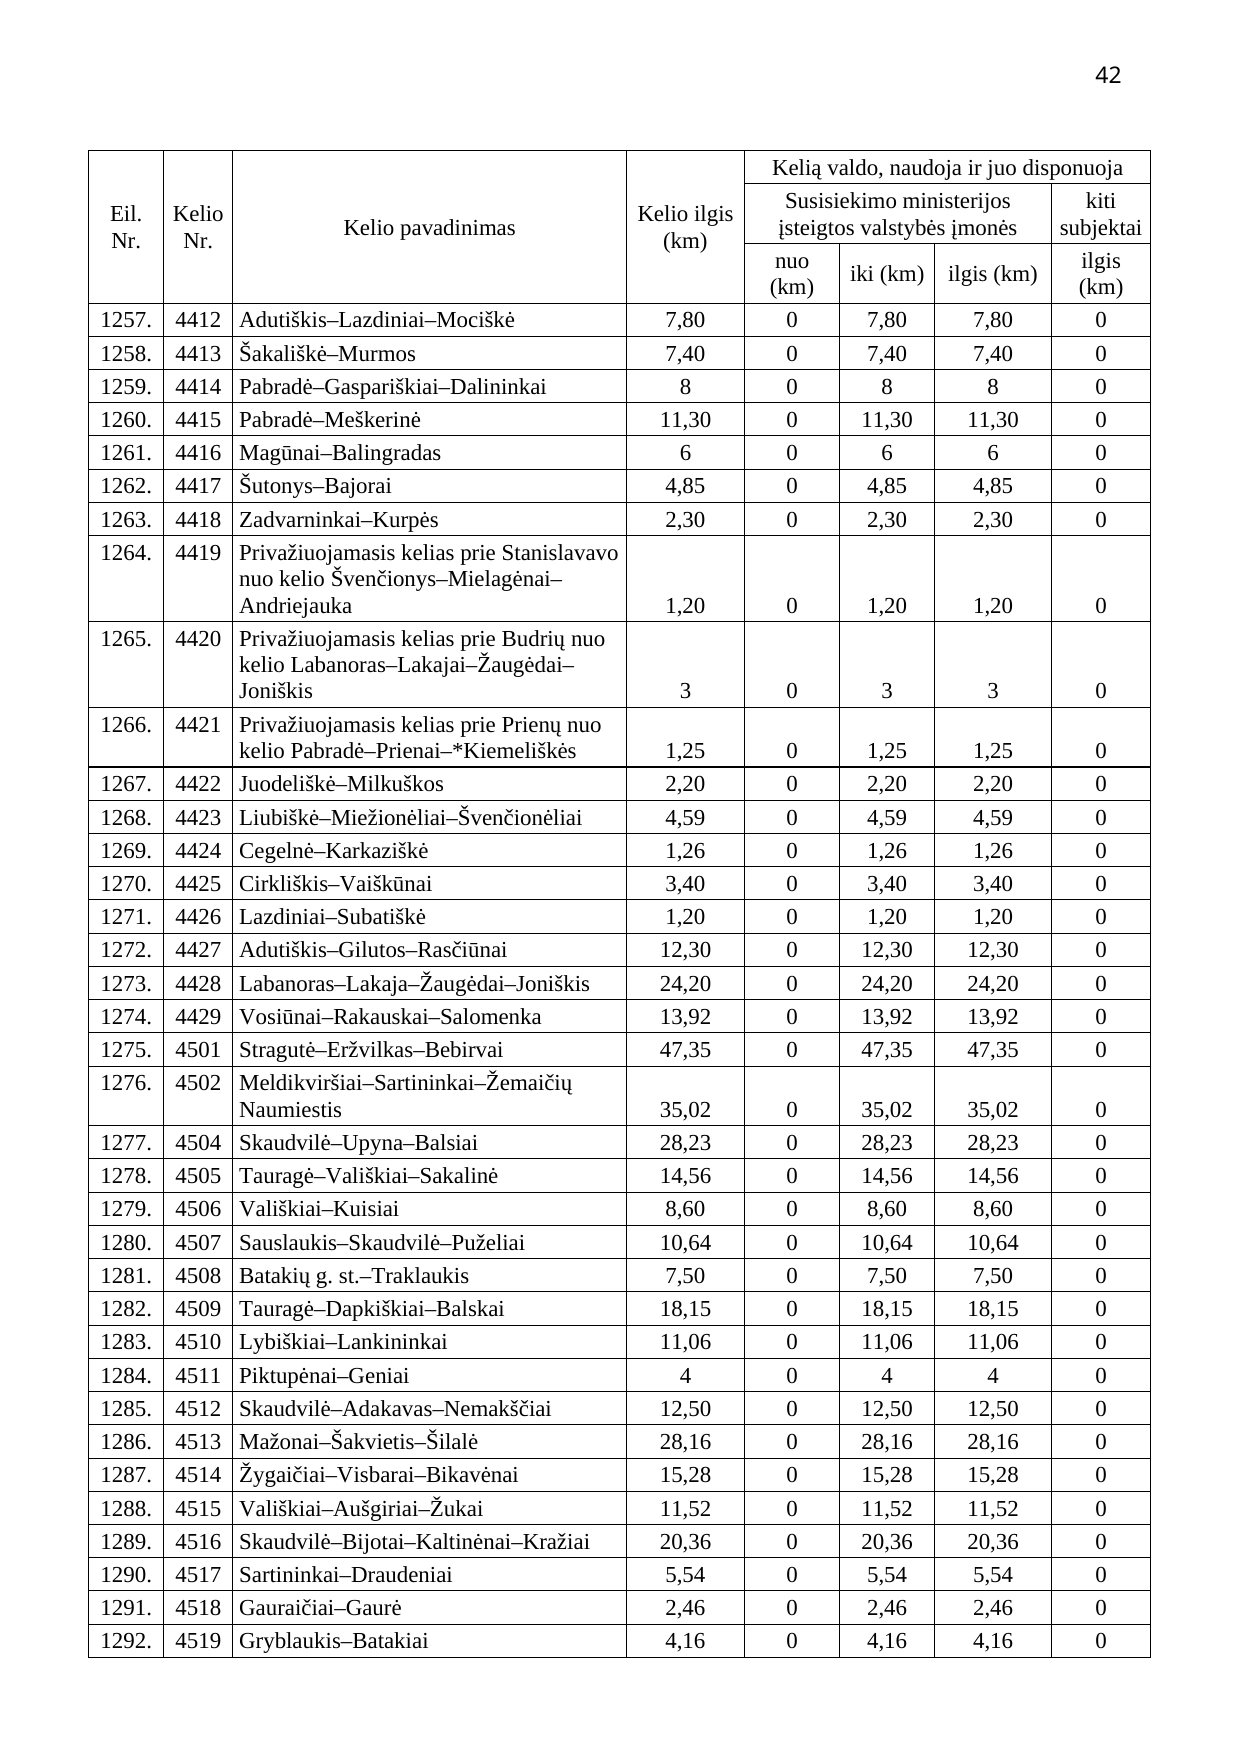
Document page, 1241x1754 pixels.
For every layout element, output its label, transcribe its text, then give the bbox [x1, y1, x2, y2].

table_cell 7,40 [840, 337, 934, 369]
table_cell 11,52 [935, 1492, 1051, 1524]
table_cell 7,80 [935, 304, 1051, 336]
table_cell 4515 [164, 1492, 232, 1524]
table_cell 11,30 [935, 403, 1051, 435]
table_cell 0 [745, 934, 839, 966]
table_cell 0 [745, 1625, 839, 1657]
table_cell 1286. [89, 1425, 163, 1457]
table_cell 1261. [89, 436, 163, 468]
table_cell Privažiuojamasis kelias prie Budrių nuo kelio Labanoras–Lakajai–Žaugėdai–Joniškis [233, 622, 626, 707]
table_cell 6 [627, 436, 744, 468]
table_cell 1266. [89, 708, 163, 766]
table_cell 4517 [164, 1558, 232, 1590]
table_cell 4501 [164, 1033, 232, 1066]
table_cell 0 [745, 536, 839, 621]
table_cell 20,36 [935, 1525, 1051, 1557]
table_cell Cirkliškis–Vaiškūnai [233, 867, 626, 899]
table_cell 1263. [89, 503, 163, 535]
table_cell Mažonai–Šakvietis–Šilalė [233, 1425, 626, 1457]
table_cell 35,02 [840, 1067, 934, 1125]
table_cell Privažiuojamasis kelias prie Prienų nuo kelio Pabradė–Prienai–*Kiemeliškės [233, 708, 626, 766]
table_cell Skaudvilė–Adakavas–Nemakščiai [233, 1392, 626, 1424]
table_cell 18,15 [840, 1292, 934, 1324]
table_cell 0 [1052, 1033, 1150, 1066]
table_cell 1,20 [627, 900, 744, 933]
table_cell 7,50 [627, 1259, 744, 1291]
table_cell 1275. [89, 1033, 163, 1066]
table_cell 0 [1052, 1591, 1150, 1623]
table_cell kiti subjektai [1052, 184, 1150, 243]
table_cell 2,20 [627, 768, 744, 800]
table_cell 0 [1052, 503, 1150, 535]
table_cell 7,80 [627, 304, 744, 336]
table_cell 15,28 [935, 1459, 1051, 1491]
table_cell 0 [745, 1359, 839, 1391]
table_cell 0 [745, 470, 839, 502]
table_cell 1289. [89, 1525, 163, 1557]
table_cell 0 [1052, 834, 1150, 866]
table_cell 0 [745, 503, 839, 535]
table_cell ilgis (km) [1052, 244, 1150, 302]
table_cell 0 [745, 1558, 839, 1590]
table_cell 0 [745, 1591, 839, 1623]
table_cell 11,06 [627, 1326, 744, 1358]
table_cell 6 [840, 436, 934, 468]
table_cell 8,60 [935, 1193, 1051, 1225]
table_cell 0 [745, 1292, 839, 1324]
table_cell 0 [745, 1492, 839, 1524]
table_cell Lazdiniai–Subatiškė [233, 900, 626, 933]
table_cell 4514 [164, 1459, 232, 1491]
table_cell 1280. [89, 1226, 163, 1258]
table_cell 2,20 [840, 768, 934, 800]
table_cell Piktupėnai–Geniai [233, 1359, 626, 1391]
table_cell 28,23 [840, 1126, 934, 1158]
table_cell 0 [745, 1000, 839, 1032]
table_cell 3 [840, 622, 934, 707]
table_cell 28,23 [935, 1126, 1051, 1158]
table_header Kelią valdo, naudoja ir juo disponuoja [745, 151, 1150, 183]
table_cell Šakališkė–Murmos [233, 337, 626, 369]
table_cell 1262. [89, 470, 163, 502]
table_cell 4510 [164, 1326, 232, 1358]
table_cell 1257. [89, 304, 163, 336]
table_cell 0 [1052, 403, 1150, 435]
table_cell 0 [1052, 1425, 1150, 1457]
table_cell Pabradė–Gaspariškiai–Dalininkai [233, 370, 626, 402]
table_cell 0 [745, 337, 839, 369]
table_cell 13,92 [627, 1000, 744, 1032]
table_cell 0 [1052, 1226, 1150, 1258]
table_cell 8 [935, 370, 1051, 402]
table_cell 4,16 [627, 1625, 744, 1657]
table_cell 1268. [89, 801, 163, 833]
table_cell 1273. [89, 967, 163, 999]
table_cell 4428 [164, 967, 232, 999]
table_cell 0 [745, 436, 839, 468]
table_cell 12,50 [935, 1392, 1051, 1424]
table_cell 6 [935, 436, 1051, 468]
table_header Eil. Nr. [89, 151, 163, 302]
table_cell 1290. [89, 1558, 163, 1590]
table_cell 0 [745, 1033, 839, 1066]
table_cell 0 [1052, 1359, 1150, 1391]
table_cell Sartininkai–Draudeniai [233, 1558, 626, 1590]
table_cell 0 [1052, 1159, 1150, 1192]
table_cell 2,30 [840, 503, 934, 535]
table_cell 0 [745, 1459, 839, 1491]
table_cell 0 [1052, 622, 1150, 707]
table_cell Skaudvilė–Bijotai–Kaltinėnai–Kražiai [233, 1525, 626, 1557]
table_cell 4508 [164, 1259, 232, 1291]
table_cell 0 [745, 1126, 839, 1158]
table_cell Labanoras–Lakaja–Žaugėdai–Joniškis [233, 967, 626, 999]
table_cell 10,64 [627, 1226, 744, 1258]
table_cell Tauragė–Dapkiškiai–Balskai [233, 1292, 626, 1324]
table_cell 0 [745, 1326, 839, 1358]
table_cell 24,20 [840, 967, 934, 999]
table_cell 5,54 [840, 1558, 934, 1590]
table_cell 0 [745, 622, 839, 707]
table_cell 12,50 [840, 1392, 934, 1424]
table_cell 1288. [89, 1492, 163, 1524]
table_cell 28,16 [935, 1425, 1051, 1457]
table_cell 1279. [89, 1193, 163, 1225]
table_cell 11,52 [627, 1492, 744, 1524]
table_cell 7,40 [935, 337, 1051, 369]
table_cell 4,59 [627, 801, 744, 833]
table_cell 14,56 [627, 1159, 744, 1192]
table_cell 0 [745, 1067, 839, 1125]
table_cell 0 [1052, 304, 1150, 336]
table_cell 0 [1052, 900, 1150, 933]
table_cell 47,35 [935, 1033, 1051, 1066]
table_cell 1,25 [840, 708, 934, 766]
table_cell 1260. [89, 403, 163, 435]
table_cell 8 [840, 370, 934, 402]
table_cell 1258. [89, 337, 163, 369]
table_cell 4502 [164, 1067, 232, 1125]
table_cell Pabradė–Meškerinė [233, 403, 626, 435]
table_cell 0 [745, 801, 839, 833]
table_cell 8,60 [840, 1193, 934, 1225]
table_cell 0 [1052, 1193, 1150, 1225]
table_cell 4504 [164, 1126, 232, 1158]
table_cell 4413 [164, 337, 232, 369]
table_cell 0 [1052, 1492, 1150, 1524]
table_cell Meldikviršiai–Sartininkai–Žemaičių Naumiestis [233, 1067, 626, 1125]
table_cell 0 [745, 1259, 839, 1291]
table_cell 12,30 [627, 934, 744, 966]
table_cell 47,35 [840, 1033, 934, 1066]
table_cell 8 [627, 370, 744, 402]
table_cell 0 [745, 867, 839, 899]
table_cell 1,26 [935, 834, 1051, 866]
table_cell 18,15 [935, 1292, 1051, 1324]
table_cell 12,30 [935, 934, 1051, 966]
table_cell 15,28 [840, 1459, 934, 1491]
table_cell 1270. [89, 867, 163, 899]
table_cell 3 [627, 622, 744, 707]
table_cell 4511 [164, 1359, 232, 1391]
table_cell 11,30 [627, 403, 744, 435]
table_cell Lybiškiai–Lankininkai [233, 1326, 626, 1358]
table_cell 2,20 [935, 768, 1051, 800]
table_cell 5,54 [935, 1558, 1051, 1590]
table_cell 0 [745, 1226, 839, 1258]
table_cell 13,92 [935, 1000, 1051, 1032]
table_cell 0 [745, 1392, 839, 1424]
table_cell 2,30 [935, 503, 1051, 535]
table_cell 0 [1052, 337, 1150, 369]
table_header Kelio pavadinimas [233, 151, 626, 302]
table_cell 24,20 [935, 967, 1051, 999]
table_cell 1272. [89, 934, 163, 966]
table_cell 4,59 [840, 801, 934, 833]
table_cell 0 [745, 370, 839, 402]
table_cell 5,54 [627, 1558, 744, 1590]
table_cell 0 [1052, 1558, 1150, 1590]
table_cell Zadvarninkai–Kurpės [233, 503, 626, 535]
table_cell 0 [745, 967, 839, 999]
table_cell 47,35 [627, 1033, 744, 1066]
table_cell 4422 [164, 768, 232, 800]
table_cell 11,52 [840, 1492, 934, 1524]
table_cell Vosiūnai–Rakauskai–Salomenka [233, 1000, 626, 1032]
table_cell Adutiškis–Gilutos–Rasčiūnai [233, 934, 626, 966]
table_cell 4 [840, 1359, 934, 1391]
table_cell 0 [1052, 1525, 1150, 1557]
table_cell 0 [745, 1425, 839, 1457]
table_cell 4,16 [840, 1625, 934, 1657]
table_cell 3,40 [627, 867, 744, 899]
table_cell 4,59 [935, 801, 1051, 833]
table_cell 4418 [164, 503, 232, 535]
table_cell Susisiekimo ministerijos įsteigtos valstybės įmonės [745, 184, 1051, 243]
table_cell 4420 [164, 622, 232, 707]
table_cell 4416 [164, 436, 232, 468]
table_cell 4516 [164, 1525, 232, 1557]
table_cell 4513 [164, 1425, 232, 1457]
table_cell 0 [745, 304, 839, 336]
table_cell 0 [1052, 1259, 1150, 1291]
table_cell 7,80 [840, 304, 934, 336]
table_cell 14,56 [840, 1159, 934, 1192]
table_cell 0 [1052, 708, 1150, 766]
table_cell 1277. [89, 1126, 163, 1158]
table_cell iki (km) [840, 244, 934, 302]
table_cell 1,20 [840, 900, 934, 933]
table_cell 4424 [164, 834, 232, 866]
table_cell 24,20 [627, 967, 744, 999]
table_cell 0 [745, 1159, 839, 1192]
table_cell 11,06 [840, 1326, 934, 1358]
table_cell 4518 [164, 1591, 232, 1623]
table_cell Sauslaukis–Skaudvilė–Puželiai [233, 1226, 626, 1258]
table_cell 1267. [89, 768, 163, 800]
table_cell Cegelnė–Karkaziškė [233, 834, 626, 866]
table_cell 28,23 [627, 1126, 744, 1158]
table_cell Šutonys–Bajorai [233, 470, 626, 502]
table_cell 3,40 [935, 867, 1051, 899]
table_cell 8,60 [627, 1193, 744, 1225]
table_cell 1259. [89, 370, 163, 402]
table_cell 0 [1052, 867, 1150, 899]
table_cell 12,50 [627, 1392, 744, 1424]
table_cell 4429 [164, 1000, 232, 1032]
table_cell 1283. [89, 1326, 163, 1358]
table_cell 12,30 [840, 934, 934, 966]
table_cell 11,30 [840, 403, 934, 435]
table_cell 7,50 [840, 1259, 934, 1291]
table_cell 1276. [89, 1067, 163, 1125]
table_cell 11,06 [935, 1326, 1051, 1358]
table_cell 0 [1052, 934, 1150, 966]
table_cell 4412 [164, 304, 232, 336]
table_cell 2,46 [840, 1591, 934, 1623]
table_cell Gauraičiai–Gaurė [233, 1591, 626, 1623]
table_cell Skaudvilė–Upyna–Balsiai [233, 1126, 626, 1158]
table_cell 0 [1052, 1067, 1150, 1125]
table_cell 4 [935, 1359, 1051, 1391]
table_cell 4505 [164, 1159, 232, 1192]
table_cell Gryblaukis–Batakiai [233, 1625, 626, 1657]
table_cell 14,56 [935, 1159, 1051, 1192]
table_cell 18,15 [627, 1292, 744, 1324]
table_cell 4,85 [935, 470, 1051, 502]
table_cell 0 [1052, 967, 1150, 999]
table_cell 20,36 [840, 1525, 934, 1557]
table_cell 1,26 [840, 834, 934, 866]
table_cell 0 [1052, 801, 1150, 833]
table_cell Privažiuojamasis kelias prie Stanislavavo nuo kelio Švenčionys–Mielagėnai–Andriejauka [233, 536, 626, 621]
table_cell Vališkiai–Aušgiriai–Žukai [233, 1492, 626, 1524]
table_cell 1278. [89, 1159, 163, 1192]
table_cell 0 [1052, 436, 1150, 468]
table_cell Batakių g. st.–Traklaukis [233, 1259, 626, 1291]
table_cell 4509 [164, 1292, 232, 1324]
table_cell 7,40 [627, 337, 744, 369]
table_cell 0 [1052, 1459, 1150, 1491]
table_cell 0 [745, 834, 839, 866]
table_cell 10,64 [840, 1226, 934, 1258]
table_cell 7,50 [935, 1259, 1051, 1291]
table_cell 10,64 [935, 1226, 1051, 1258]
table_cell 4 [627, 1359, 744, 1391]
table_header Kelio ilgis (km) [627, 151, 744, 302]
table_cell 20,36 [627, 1525, 744, 1557]
table_cell 4,85 [627, 470, 744, 502]
table_cell 0 [745, 768, 839, 800]
table_cell 2,30 [627, 503, 744, 535]
table_cell 4421 [164, 708, 232, 766]
table_cell 4417 [164, 470, 232, 502]
table_cell 1291. [89, 1591, 163, 1623]
table_cell 1264. [89, 536, 163, 621]
table_cell 4415 [164, 403, 232, 435]
table_cell 1,25 [627, 708, 744, 766]
table_cell Juodeliškė–Milkuškos [233, 768, 626, 800]
table_cell Tauragė–Vališkiai–Sakalinė [233, 1159, 626, 1192]
table_cell 1269. [89, 834, 163, 866]
table_cell ilgis (km) [935, 244, 1051, 302]
table_cell 4427 [164, 934, 232, 966]
table_cell 4,16 [935, 1625, 1051, 1657]
table_cell 1,25 [935, 708, 1051, 766]
table_cell Liubiškė–Miežionėliai–Švenčionėliai [233, 801, 626, 833]
table_cell 3,40 [840, 867, 934, 899]
table_cell 2,46 [627, 1591, 744, 1623]
table_cell 4419 [164, 536, 232, 621]
table_cell 1274. [89, 1000, 163, 1032]
table_cell 3 [935, 622, 1051, 707]
table_cell 1287. [89, 1459, 163, 1491]
table_cell Magūnai–Balingradas [233, 436, 626, 468]
table_cell Adutiškis–Lazdiniai–Mociškė [233, 304, 626, 336]
table_cell 1282. [89, 1292, 163, 1324]
table_cell 1271. [89, 900, 163, 933]
table_cell 0 [745, 708, 839, 766]
table_cell 0 [1052, 1326, 1150, 1358]
table_cell 0 [1052, 1292, 1150, 1324]
table_cell 13,92 [840, 1000, 934, 1032]
table_cell 35,02 [935, 1067, 1051, 1125]
table_cell 0 [1052, 1625, 1150, 1657]
table_cell 0 [1052, 536, 1150, 621]
table_cell 4414 [164, 370, 232, 402]
table_cell 35,02 [627, 1067, 744, 1125]
table_cell 4519 [164, 1625, 232, 1657]
table_cell 1,26 [627, 834, 744, 866]
table_cell 1,20 [627, 536, 744, 621]
table_cell nuo (km) [745, 244, 839, 302]
table_cell Vališkiai–Kuisiai [233, 1193, 626, 1225]
table_cell Žygaičiai–Visbarai–Bikavėnai [233, 1459, 626, 1491]
table_cell 0 [745, 1525, 839, 1557]
table_cell 1281. [89, 1259, 163, 1291]
table_cell 4512 [164, 1392, 232, 1424]
table_cell 2,46 [935, 1591, 1051, 1623]
table_cell 0 [1052, 1392, 1150, 1424]
table_cell 0 [1052, 768, 1150, 800]
table_cell 4506 [164, 1193, 232, 1225]
table_cell 0 [745, 900, 839, 933]
table_cell 1284. [89, 1359, 163, 1391]
table_cell 1,20 [840, 536, 934, 621]
table_cell 0 [745, 1193, 839, 1225]
table_cell 1,20 [935, 536, 1051, 621]
table_cell 4,85 [840, 470, 934, 502]
table_cell 4426 [164, 900, 232, 933]
table_cell 28,16 [840, 1425, 934, 1457]
table_cell 1285. [89, 1392, 163, 1424]
table_cell 0 [1052, 370, 1150, 402]
table_cell 15,28 [627, 1459, 744, 1491]
table_cell 0 [1052, 470, 1150, 502]
table_cell 0 [1052, 1000, 1150, 1032]
table_cell 1,20 [935, 900, 1051, 933]
table_cell 4507 [164, 1226, 232, 1258]
table_cell 1292. [89, 1625, 163, 1657]
table_cell 4423 [164, 801, 232, 833]
table_cell 28,16 [627, 1425, 744, 1457]
table_header Kelio Nr. [164, 151, 232, 302]
table_cell 4425 [164, 867, 232, 899]
table_cell 0 [1052, 1126, 1150, 1158]
table_cell 0 [745, 403, 839, 435]
table_cell Stragutė–Eržvilkas–Bebirvai [233, 1033, 626, 1066]
table_cell 1265. [89, 622, 163, 707]
